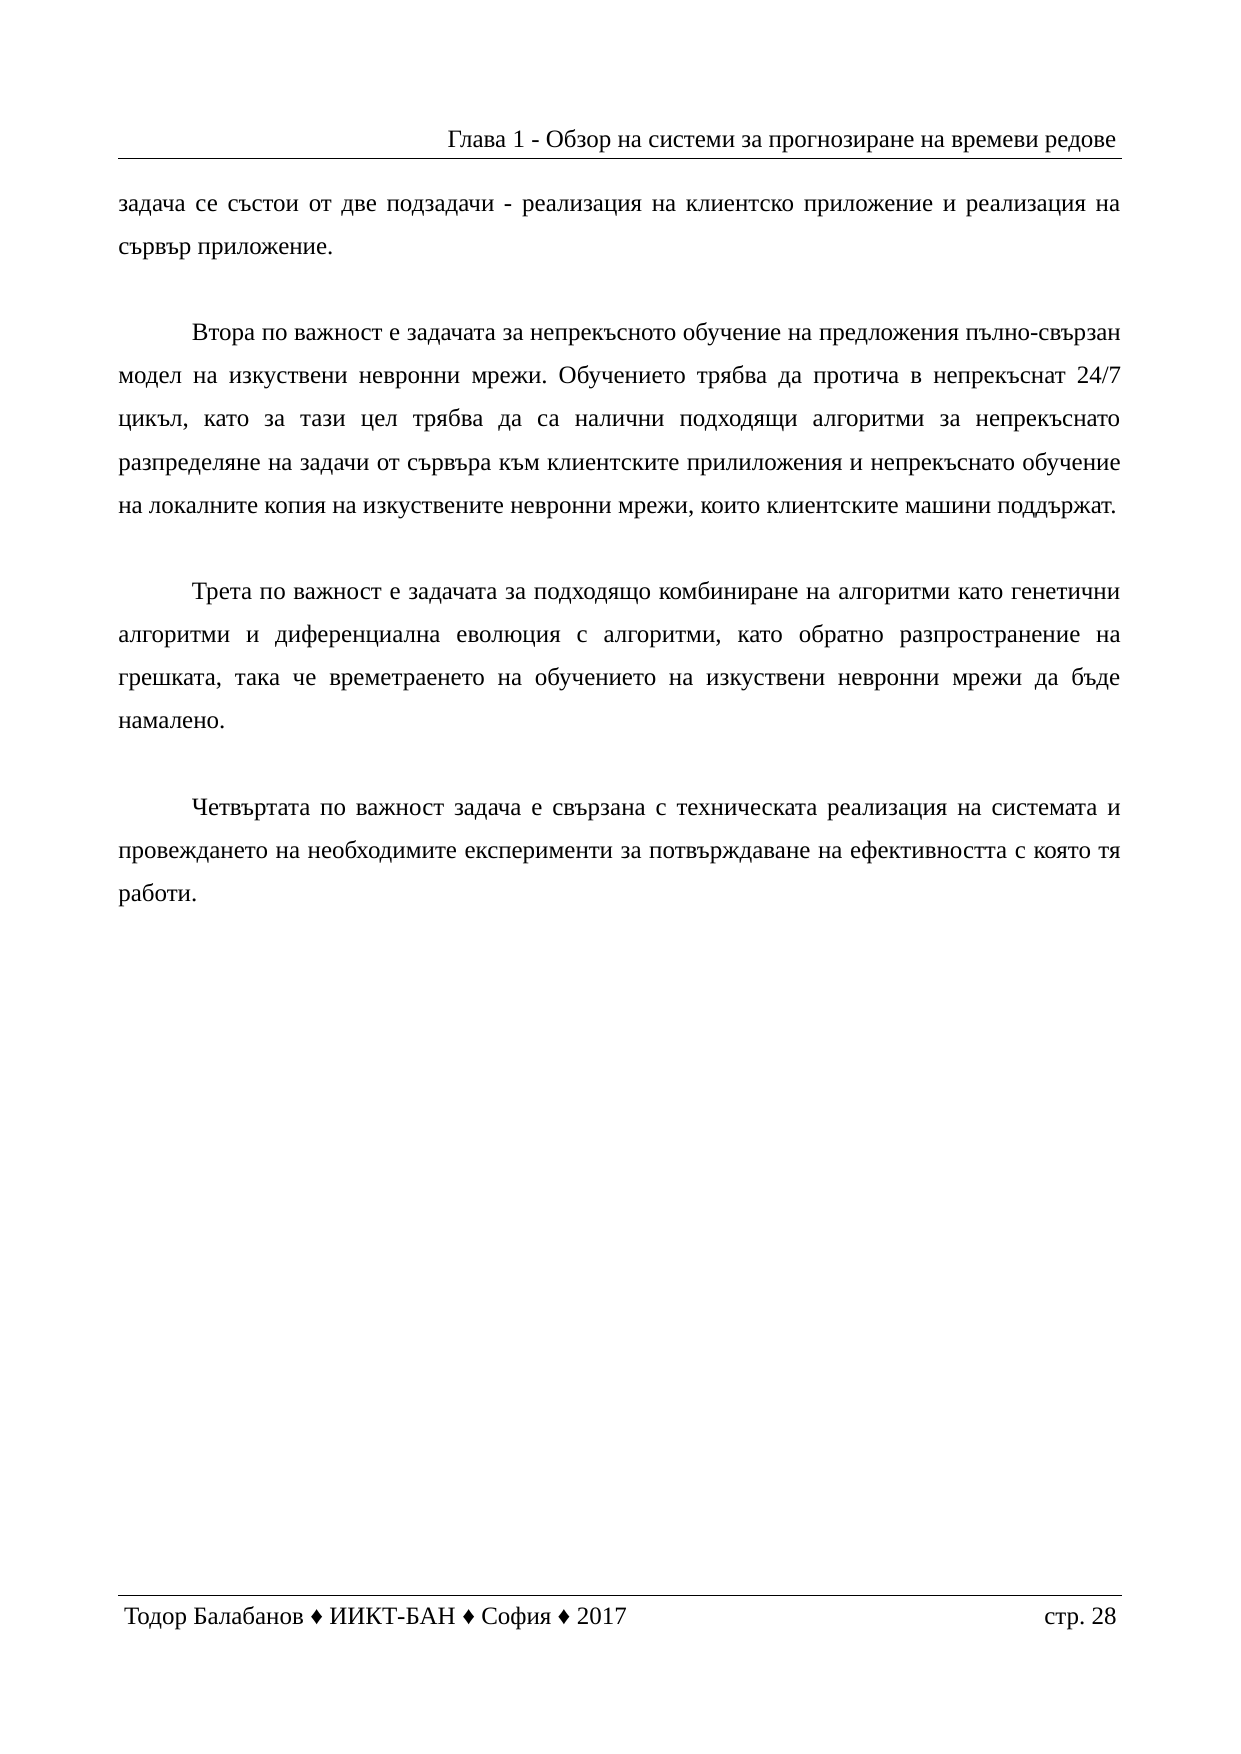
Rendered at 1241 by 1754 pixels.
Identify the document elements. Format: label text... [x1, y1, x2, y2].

text Трета по важност е задачата за подходящо комбиниране на алгоритми като генетични алгоритми и диференциална еволюция с алгоритми, като обратно разпространение на грешката, така че времетраенето на обучението на изкуствени невронни мрежи да бъде намалено. [118, 576, 1122, 734]
text Четвъртата по важност задача е свързана с техническата реализация на системата и провеждането на необходимите експерименти за потвърждаване на ефективността с която тя работи. [118, 792, 1122, 907]
text Втора по важност е задачата за непрекъсното обучение на предложения пълно-свързан модел на изкуствени невронни мрежи. Обучението трябва да протича в непрекъснат 24/7 цикъл, като за тази цел трябва да са налични подходящи алгоритми за непрекъснато разпределяне на задачи от сървъра към клиентските прилиложения и непрекъснато обучение на локалните копия на изкуствените невронни мрежи, които клиентските машини поддържат. [118, 317, 1122, 518]
text задача се състои от две подзадачи - реализация на клиентско приложение и реализация на сървър приложение. [118, 188, 1122, 260]
